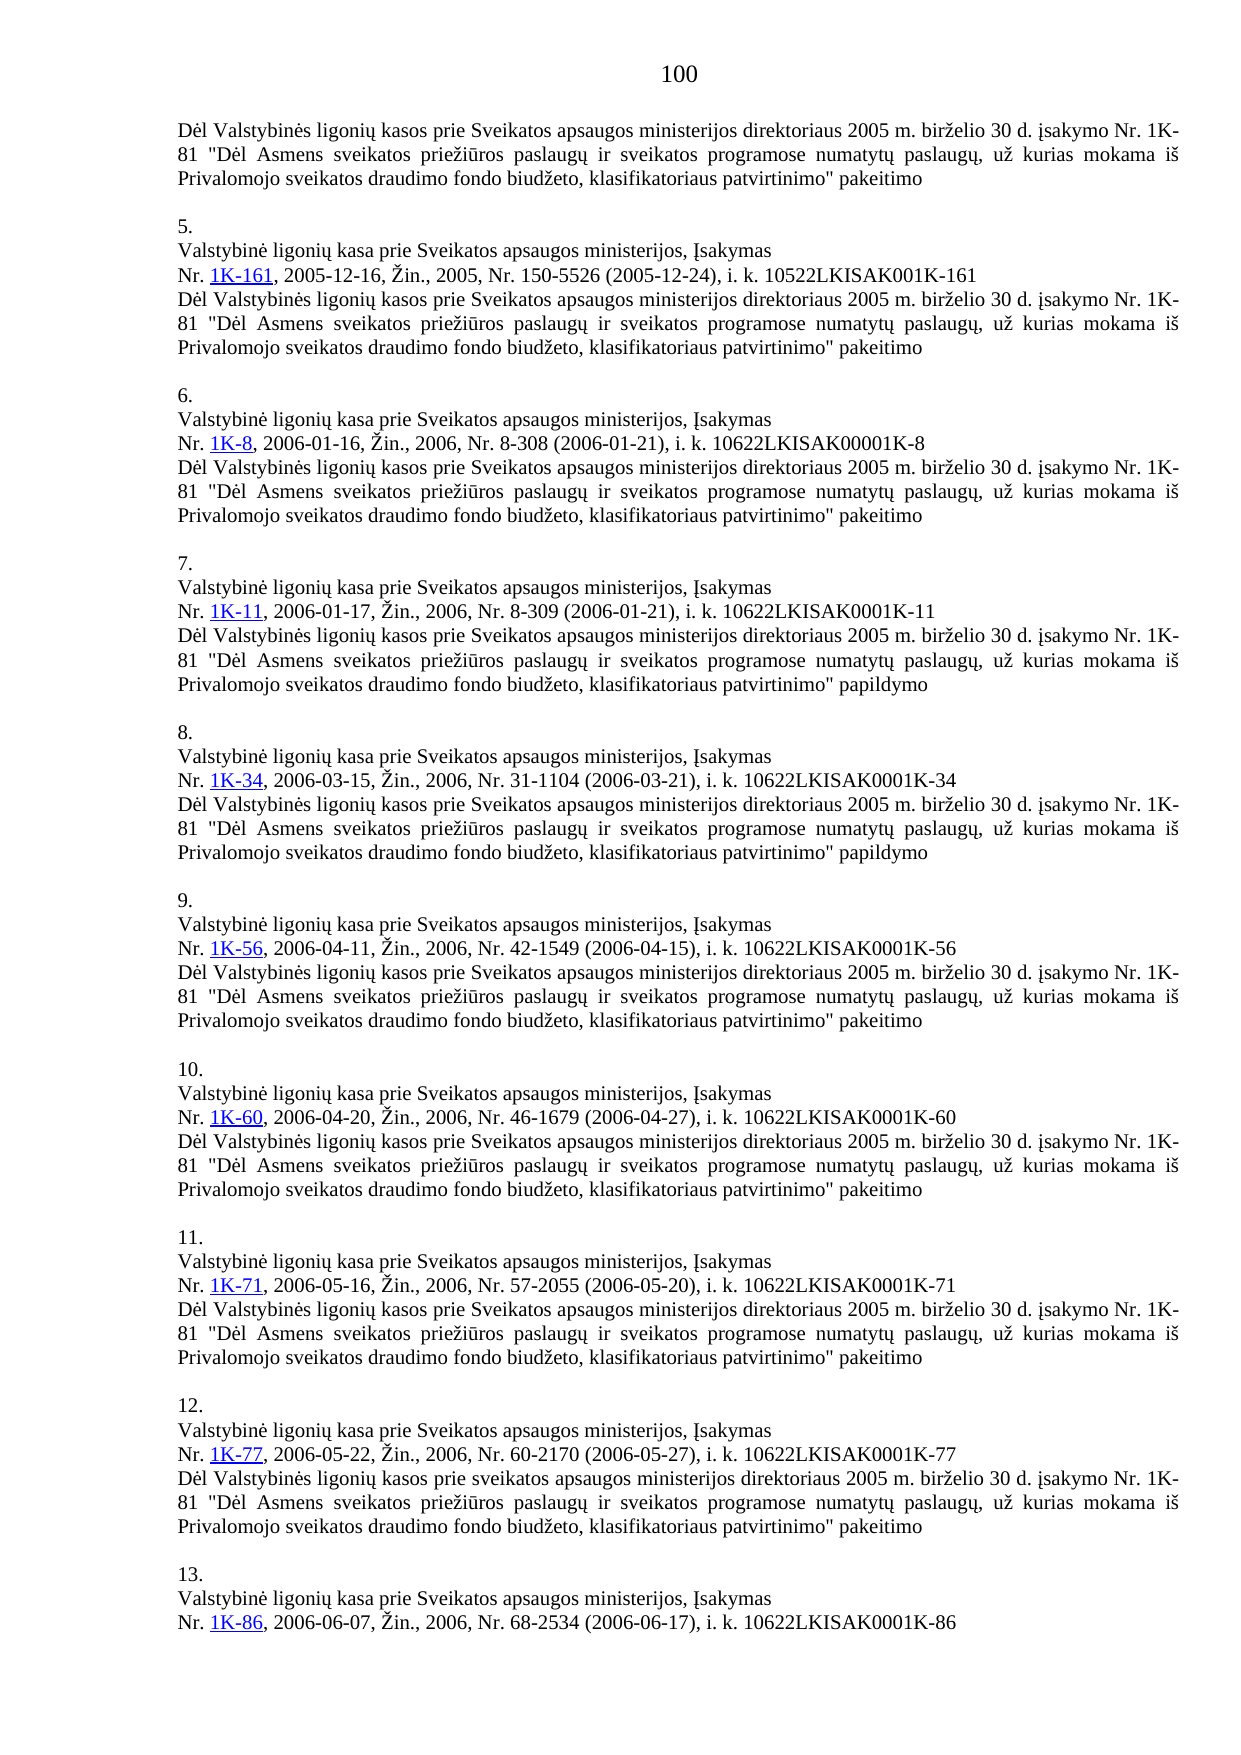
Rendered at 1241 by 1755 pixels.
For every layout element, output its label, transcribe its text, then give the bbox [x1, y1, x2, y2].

text 10. [177, 1057, 1181, 1081]
text 6. [177, 383, 1181, 407]
text Dėl Valstybinės ligonių kasos prie Sveikatos apsaugos ministerijos direktoriaus 2005 m. birželio 30 d. įsakymo Nr. 1K- 81 "Dėl Asmens sveikatos priežiūros paslaugų ir sveikatos programose numatytų paslaugų, už kurias mokama iš Privalomojo sveikatos draudimo fondo biudžeto, klasifikatoriaus patvirtinimo" pakeitimo [177, 455, 1181, 527]
text Dėl Valstybinės ligonių kasos prie sveikatos apsaugos ministerijos direktoriaus 2005 m. birželio 30 d. įsakymo Nr. 1K-81 "Dėl Asmens sveikatos priežiūros paslaugų ir sveikatos programose numatytų paslaugų, už kurias mokama iš Privalomojo sveikatos draudimo fondo biudžeto, klasifikatoriaus patvirtinimo" pakeitimo [177, 1466, 1181, 1538]
text Nr. 1K-161, 2005-12-16, Žin., 2005, Nr. 150-5526 (2005-12-24), i. k. 10522LKISAK001K-161 [177, 262, 1181, 287]
text 13. [177, 1562, 1181, 1586]
text 11. [177, 1225, 1181, 1249]
text Dėl Valstybinės ligonių kasos prie Sveikatos apsaugos ministerijos direktoriaus 2005 m. birželio 30 d. įsakymo Nr. 1K-81 "Dėl Asmens sveikatos priežiūros paslaugų ir sveikatos programose numatytų paslaugų, už kurias mokama iš Privalomojo sveikatos draudimo fondo biudžeto, klasifikatoriaus patvirtinimo" pakeitimo [177, 1297, 1181, 1369]
text Dėl Valstybinės ligonių kasos prie Sveikatos apsaugos ministerijos direktoriaus 2005 m. birželio 30 d. įsakymo Nr. 1K-81 "Dėl Asmens sveikatos priežiūros paslaugų ir sveikatos programose numatytų paslaugų, už kurias mokama iš Privalomojo sveikatos draudimo fondo biudžeto, klasifikatoriaus patvirtinimo" pakeitimo [177, 1129, 1181, 1201]
text Valstybinė ligonių kasa prie Sveikatos apsaugos ministerijos, Įsakymas [177, 912, 1181, 936]
text Dėl Valstybinės ligonių kasos prie Sveikatos apsaugos ministerijos direktoriaus 2005 m. birželio 30 d. įsakymo Nr. 1K-81 "Dėl Asmens sveikatos priežiūros paslaugų ir sveikatos programose numatytų paslaugų, už kurias mokama iš Privalomojo sveikatos draudimo fondo biudžeto, klasifikatoriaus patvirtinimo" pakeitimo [177, 287, 1181, 359]
text Nr. 1K-60, 2006-04-20, Žin., 2006, Nr. 46-1679 (2006-04-27), i. k. 10622LKISAK0001K-60 [177, 1105, 1181, 1129]
text Valstybinė ligonių kasa prie Sveikatos apsaugos ministerijos, Įsakymas [177, 238, 1181, 262]
text 8. [177, 720, 1181, 744]
text Nr. 1K-34, 2006-03-15, Žin., 2006, Nr. 31-1104 (2006-03-21), i. k. 10622LKISAK0001K-34 [177, 768, 1181, 792]
text Valstybinė ligonių kasa prie Sveikatos apsaugos ministerijos, Įsakymas [177, 575, 1181, 599]
text Nr. 1K-56, 2006-04-11, Žin., 2006, Nr. 42-1549 (2006-04-15), i. k. 10622LKISAK0001K-56 [177, 936, 1181, 960]
text Valstybinė ligonių kasa prie Sveikatos apsaugos ministerijos, Įsakymas [177, 1586, 1181, 1610]
text Valstybinė ligonių kasa prie Sveikatos apsaugos ministerijos, Įsakymas [177, 1081, 1181, 1105]
text Valstybinė ligonių kasa prie Sveikatos apsaugos ministerijos, Įsakymas [177, 1249, 1181, 1273]
text Nr. 1K-11, 2006-01-17, Žin., 2006, Nr. 8-309 (2006-01-21), i. k. 10622LKISAK0001K-11 [177, 599, 1181, 623]
text Dėl Valstybinės ligonių kasos prie Sveikatos apsaugos ministerijos direktoriaus 2005 m. birželio 30 d. įsakymo Nr. 1K-81 "Dėl Asmens sveikatos priežiūros paslaugų ir sveikatos programose numatytų paslaugų, už kurias mokama iš Privalomojo sveikatos draudimo fondo biudžeto, klasifikatoriaus patvirtinimo" pakeitimo [177, 118, 1181, 190]
text Nr. 1K-77, 2006-05-22, Žin., 2006, Nr. 60-2170 (2006-05-27), i. k. 10622LKISAK0001K-77 [177, 1442, 1181, 1466]
text Nr. 1K-86, 2006-06-07, Žin., 2006, Nr. 68-2534 (2006-06-17), i. k. 10622LKISAK0001K-86 [177, 1610, 1181, 1634]
text Dėl Valstybinės ligonių kasos prie Sveikatos apsaugos ministerijos direktoriaus 2005 m. birželio 30 d. įsakymo Nr. 1K-81 "Dėl Asmens sveikatos priežiūros paslaugų ir sveikatos programose numatytų paslaugų, už kurias mokama iš Privalomojo sveikatos draudimo fondo biudžeto, klasifikatoriaus patvirtinimo" papildymo [177, 792, 1181, 864]
text Dėl Valstybinės ligonių kasos prie Sveikatos apsaugos ministerijos direktoriaus 2005 m. birželio 30 d. įsakymo Nr. 1K-81 "Dėl Asmens sveikatos priežiūros paslaugų ir sveikatos programose numatytų paslaugų, už kurias mokama iš Privalomojo sveikatos draudimo fondo biudžeto, klasifikatoriaus patvirtinimo" pakeitimo [177, 960, 1181, 1032]
text 5. [177, 214, 1181, 238]
text Valstybinė ligonių kasa prie Sveikatos apsaugos ministerijos, Įsakymas [177, 407, 1181, 431]
text Nr. 1K-71, 2006-05-16, Žin., 2006, Nr. 57-2055 (2006-05-20), i. k. 10622LKISAK0001K-71 [177, 1273, 1181, 1297]
text Nr. 1K-8, 2006-01-16, Žin., 2006, Nr. 8-308 (2006-01-21), i. k. 10622LKISAK00001K-8 [177, 431, 1181, 455]
text Dėl Valstybinės ligonių kasos prie Sveikatos apsaugos ministerijos direktoriaus 2005 m. birželio 30 d. įsakymo Nr. 1K- 81 "Dėl Asmens sveikatos priežiūros paslaugų ir sveikatos programose numatytų paslaugų, už kurias mokama iš Privalomojo sveikatos draudimo fondo biudžeto, klasifikatoriaus patvirtinimo" papildymo [177, 623, 1181, 696]
text 9. [177, 888, 1181, 912]
text Valstybinė ligonių kasa prie Sveikatos apsaugos ministerijos, Įsakymas [177, 1417, 1181, 1442]
text 7. [177, 551, 1181, 575]
text 12. [177, 1393, 1181, 1417]
text Valstybinė ligonių kasa prie Sveikatos apsaugos ministerijos, Įsakymas [177, 744, 1181, 768]
